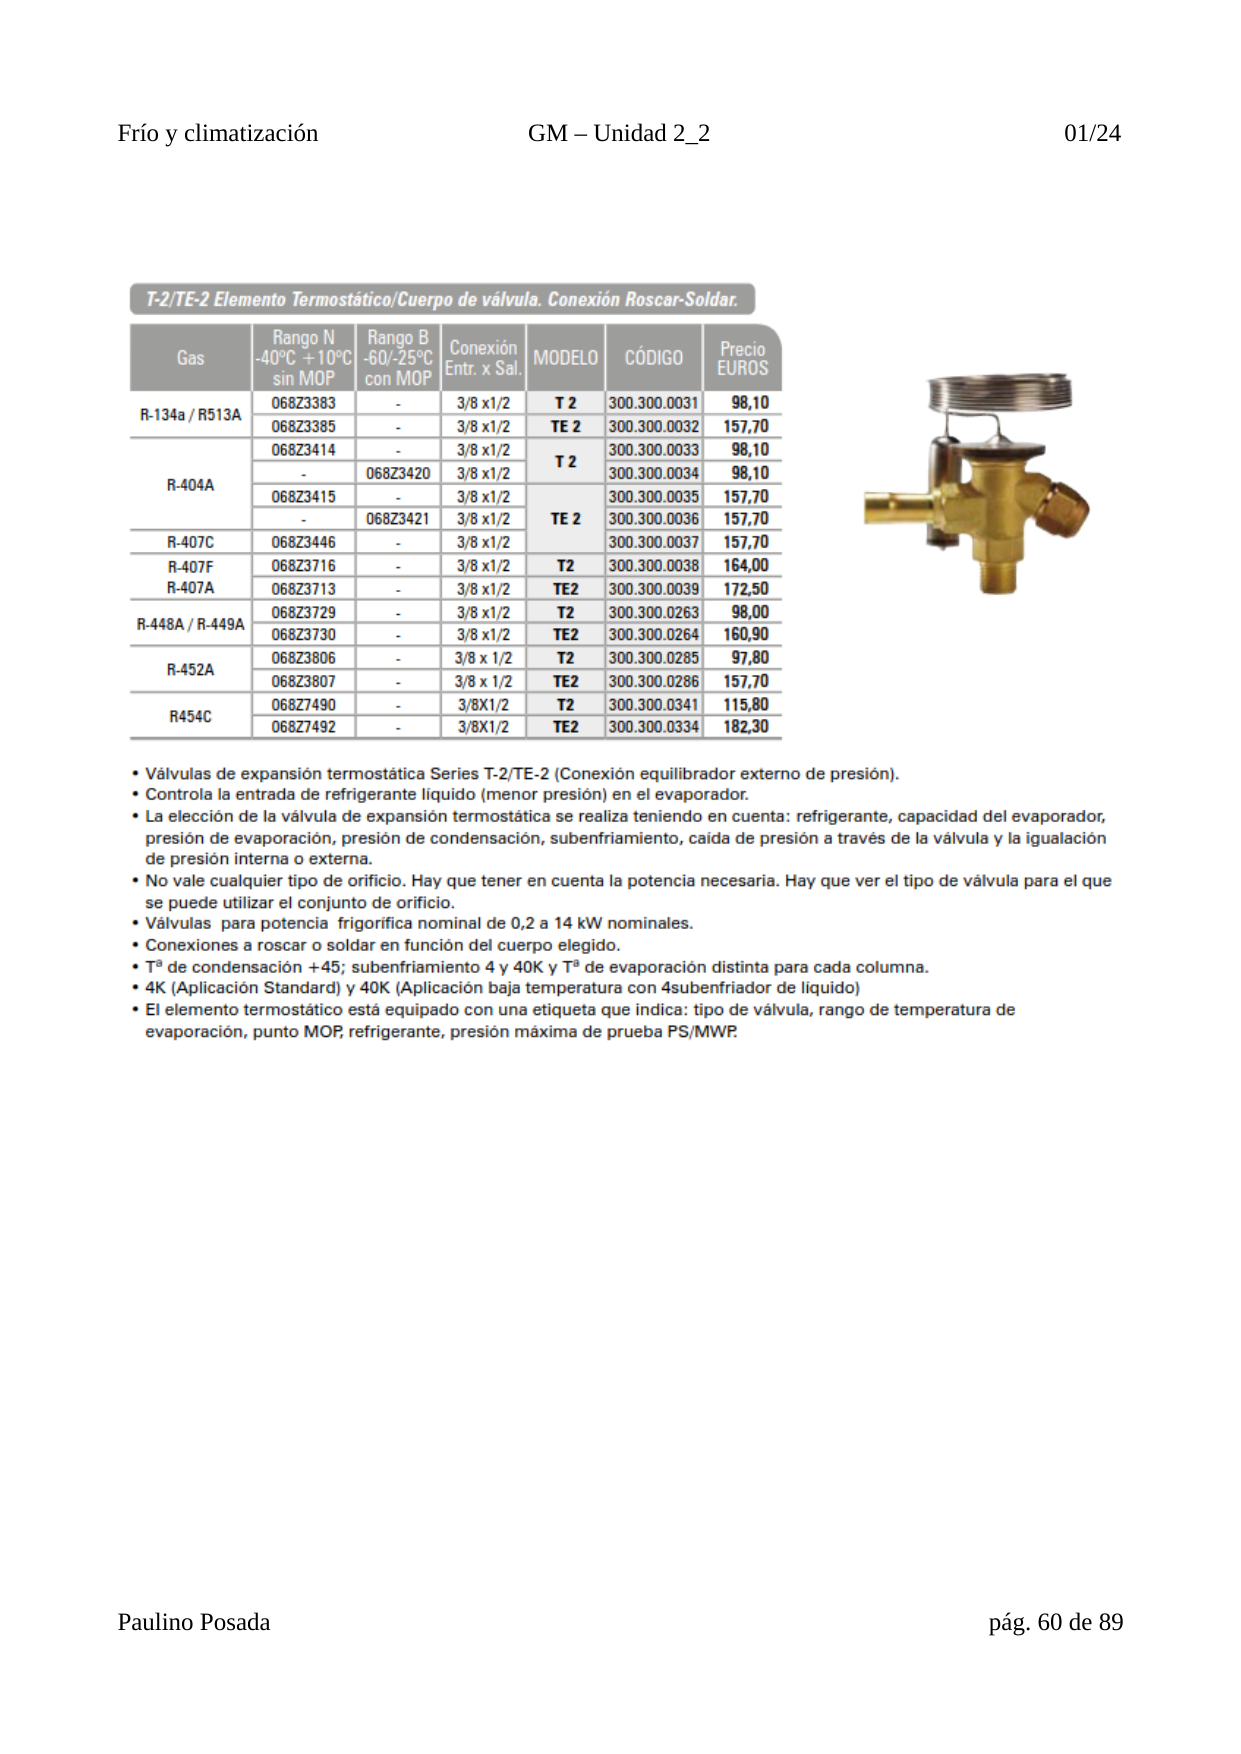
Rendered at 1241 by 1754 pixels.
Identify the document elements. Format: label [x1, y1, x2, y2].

picture [117, 277, 1122, 1055]
